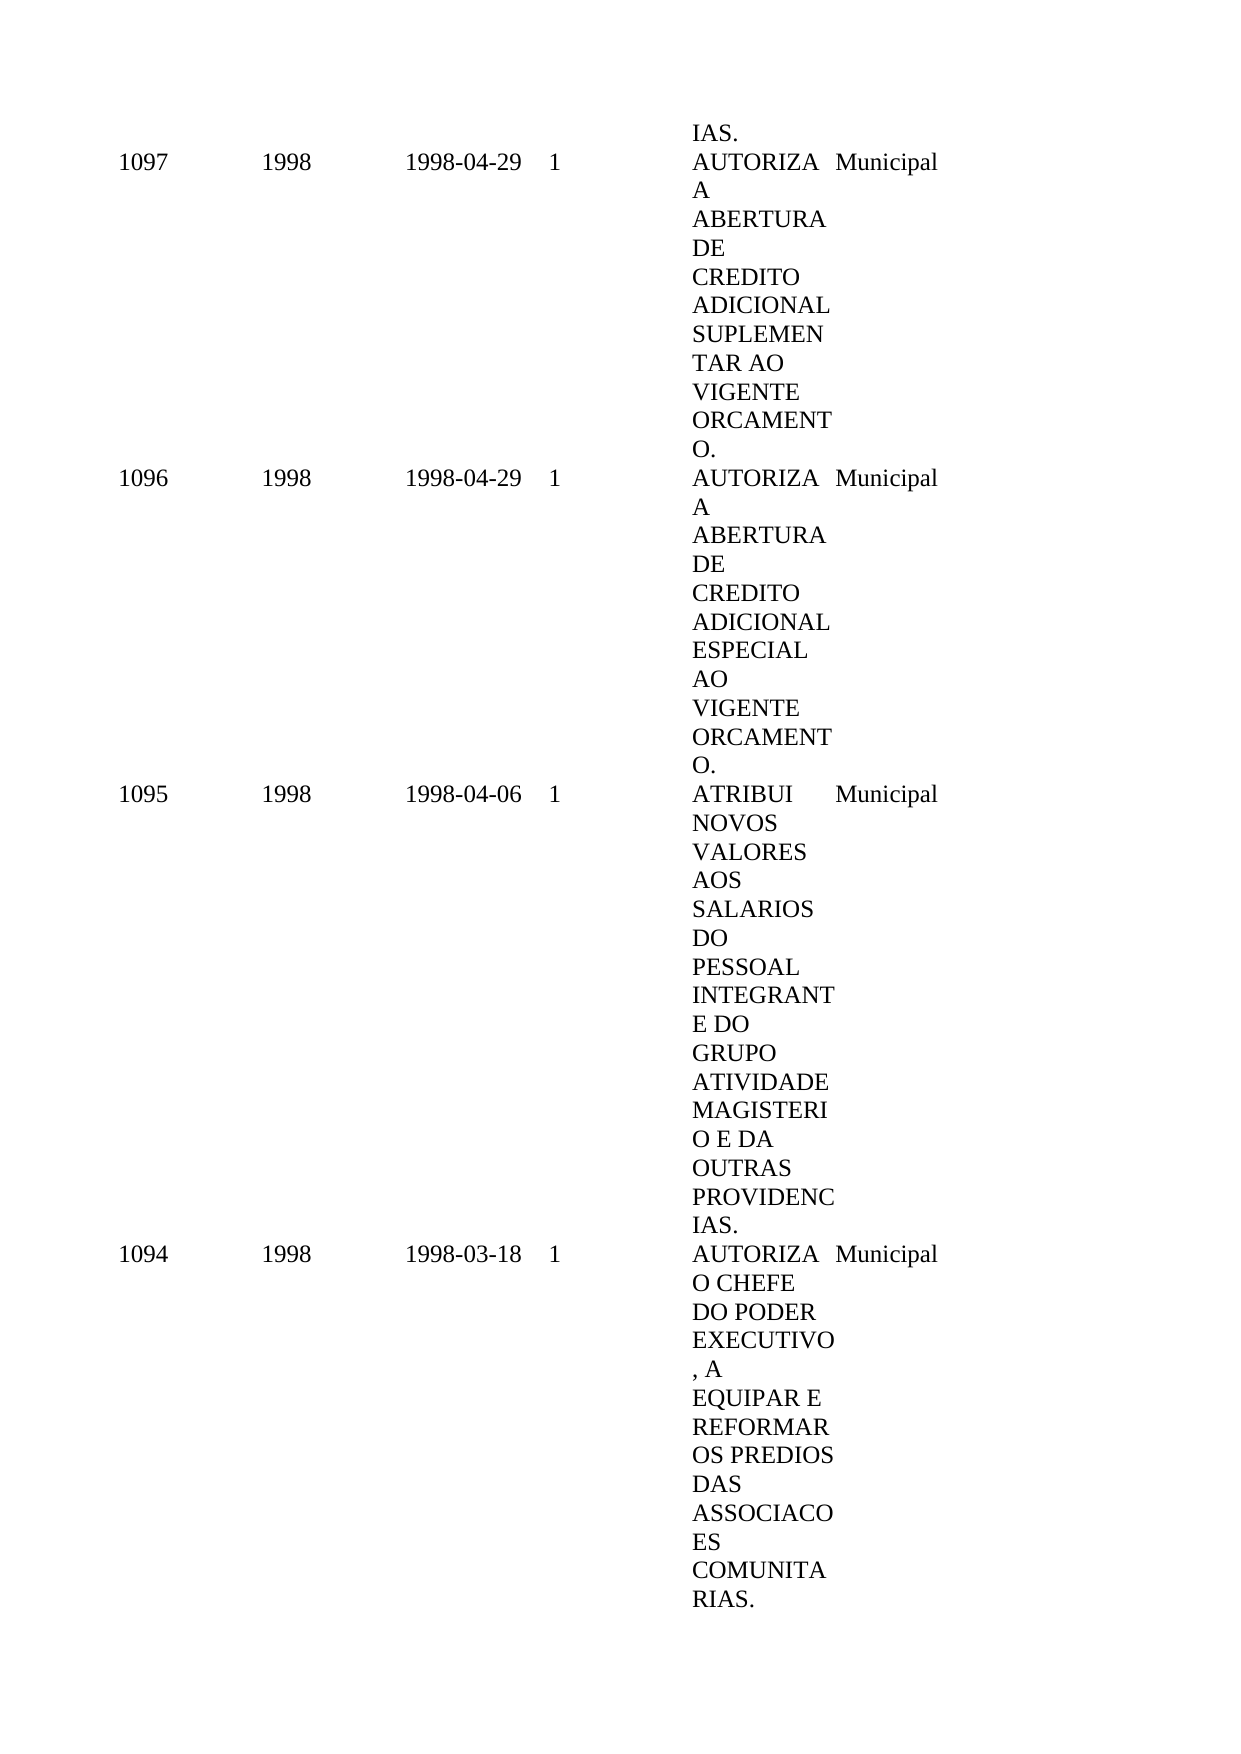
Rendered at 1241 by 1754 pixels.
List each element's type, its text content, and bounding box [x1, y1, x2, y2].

table_cell 1998-03-18 [405, 1239, 548, 1613]
table_cell 1998 [261, 463, 405, 779]
table_cell [548, 118, 692, 147]
table_cell AUTORIZA O CHEFE DO PODER EXECUTIVO, A EQUIPAR E REFORMAR OS PREDIOS DAS ASSOCIACOES COMUNITARIAS. [692, 1239, 835, 1613]
table_cell [979, 118, 1122, 147]
table_cell 1095 [118, 779, 261, 1239]
table_cell [405, 118, 548, 147]
table_cell 1998 [261, 1239, 405, 1613]
table_cell Municipal [835, 147, 979, 463]
table_cell [979, 779, 1122, 1239]
table_cell Municipal [835, 779, 979, 1239]
table_cell [979, 463, 1122, 779]
table_cell Municipal [835, 1239, 979, 1613]
table_cell AUTORIZA A ABERTURA DE CREDITO ADICIONAL SUPLEMENTAR AO VIGENTE ORCAMENTO. [692, 147, 835, 463]
table_cell 1998-04-29 [405, 147, 548, 463]
table_cell IAS. [692, 118, 835, 147]
table_cell 1998-04-06 [405, 779, 548, 1239]
table_cell 1998 [261, 779, 405, 1239]
table_cell 1097 [118, 147, 261, 463]
table_cell [835, 118, 979, 147]
table_cell AUTORIZA A ABERTURA DE CREDITO ADICIONAL ESPECIAL AO VIGENTE ORCAMENTO. [692, 463, 835, 779]
table_cell 1094 [118, 1239, 261, 1613]
table_cell [979, 147, 1122, 463]
table_cell 1 [548, 147, 692, 463]
table_cell 1998-04-29 [405, 463, 548, 779]
table_cell 1998 [261, 147, 405, 463]
table_cell 1 [548, 1239, 692, 1613]
table_cell 1 [548, 463, 692, 779]
table_cell 1096 [118, 463, 261, 779]
table_cell [979, 1239, 1122, 1613]
table_cell 1 [548, 779, 692, 1239]
table_cell [261, 118, 405, 147]
table_cell Municipal [835, 463, 979, 779]
table_cell ATRIBUI NOVOS VALORES AOS SALARIOS DO PESSOAL INTEGRANTE DO GRUPO ATIVIDADE MAGISTERIO E DA OUTRAS PROVIDENCIAS. [692, 779, 835, 1239]
table_cell [118, 118, 261, 147]
